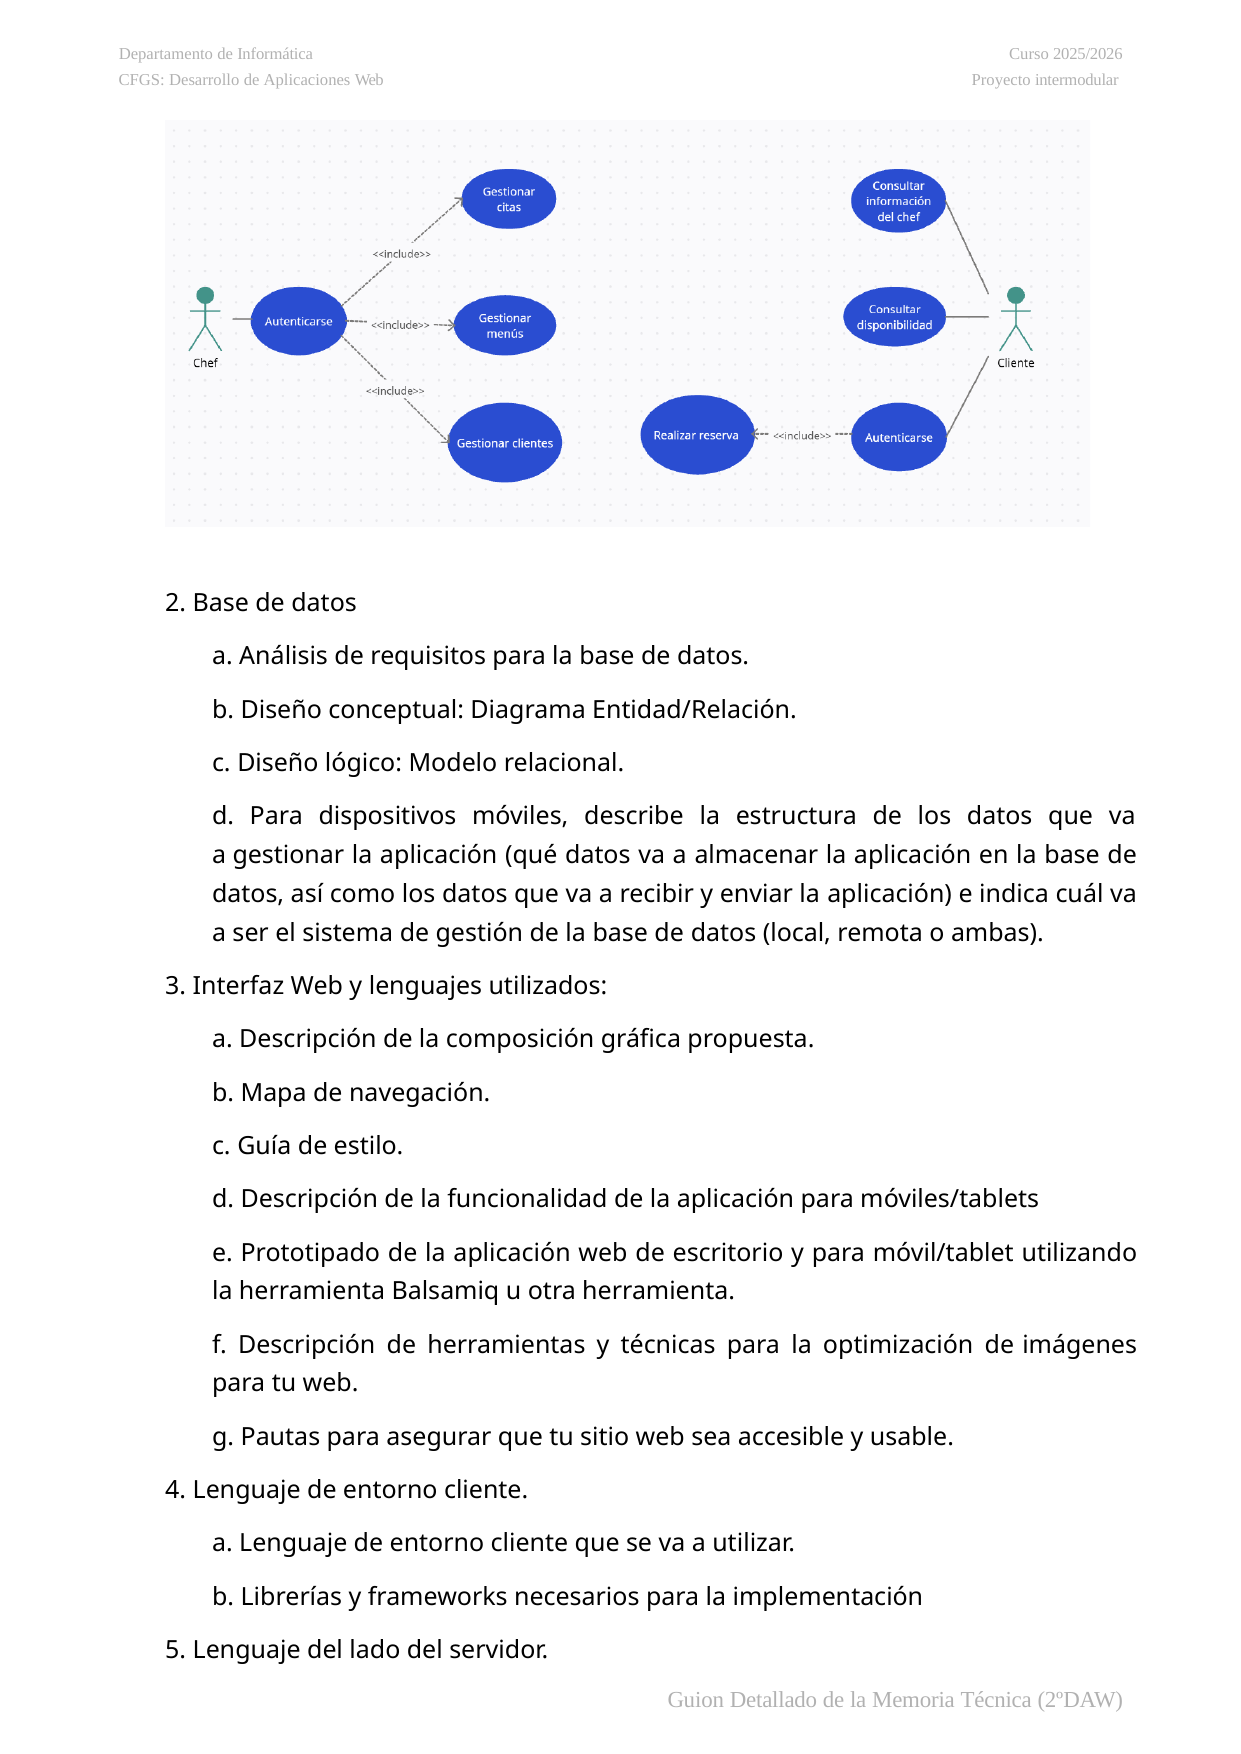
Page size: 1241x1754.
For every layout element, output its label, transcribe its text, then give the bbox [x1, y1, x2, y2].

text b. Mapa de navegación. [212, 1074, 1137, 1108]
text e. Prototipado de la aplicación web de escritorio y para móvil/tablet utilizando la herramienta Balsamiq u otra herramienta. [212, 1234, 1137, 1307]
text c. Diseño lógico: Modelo relacional. [212, 745, 1137, 779]
text g. Pautas para asegurar que tu sitio web sea accesible y usable. [212, 1418, 1137, 1452]
text b. Diseño conceptual: Diagrama Entidad/Relación. [212, 691, 1137, 725]
text 3. Interfaz Web y lenguajes utilizados: [165, 968, 1137, 1002]
text a. Descripción de la composición gráfica propuesta. [212, 1021, 1137, 1055]
text d. Descripción de la funcionalidad de la aplicación para móviles/tablets [212, 1181, 1137, 1215]
text 4. Lenguaje de entorno cliente. [165, 1472, 1137, 1506]
text a. Lenguaje de entorno cliente que se va a utilizar. [212, 1525, 1137, 1559]
text c. Guía de estilo. [212, 1128, 1137, 1162]
text b. Librerías y frameworks necesarios para la implementación [212, 1578, 1137, 1612]
text f. Descripción de herramientas y técnicas para la optimización de imágenes para tu web. [212, 1326, 1137, 1399]
text d. Para dispositivos móviles, describe la estructura de los datos que va a gestionar la aplicación (qué datos va a almacenar la aplicación en la base de datos, así como los datos que va a recibir y enviar la aplicación) e indica cuál va a ser el sistema de gestión de la base de datos (local, remota o ambas). [212, 798, 1137, 948]
text 5. Lenguaje del lado del servidor. [165, 1632, 1137, 1666]
text 2. Base de datos [165, 585, 1137, 619]
text a. Análisis de requisitos para la base de datos. [212, 638, 1137, 672]
picture [165, 120, 1091, 527]
